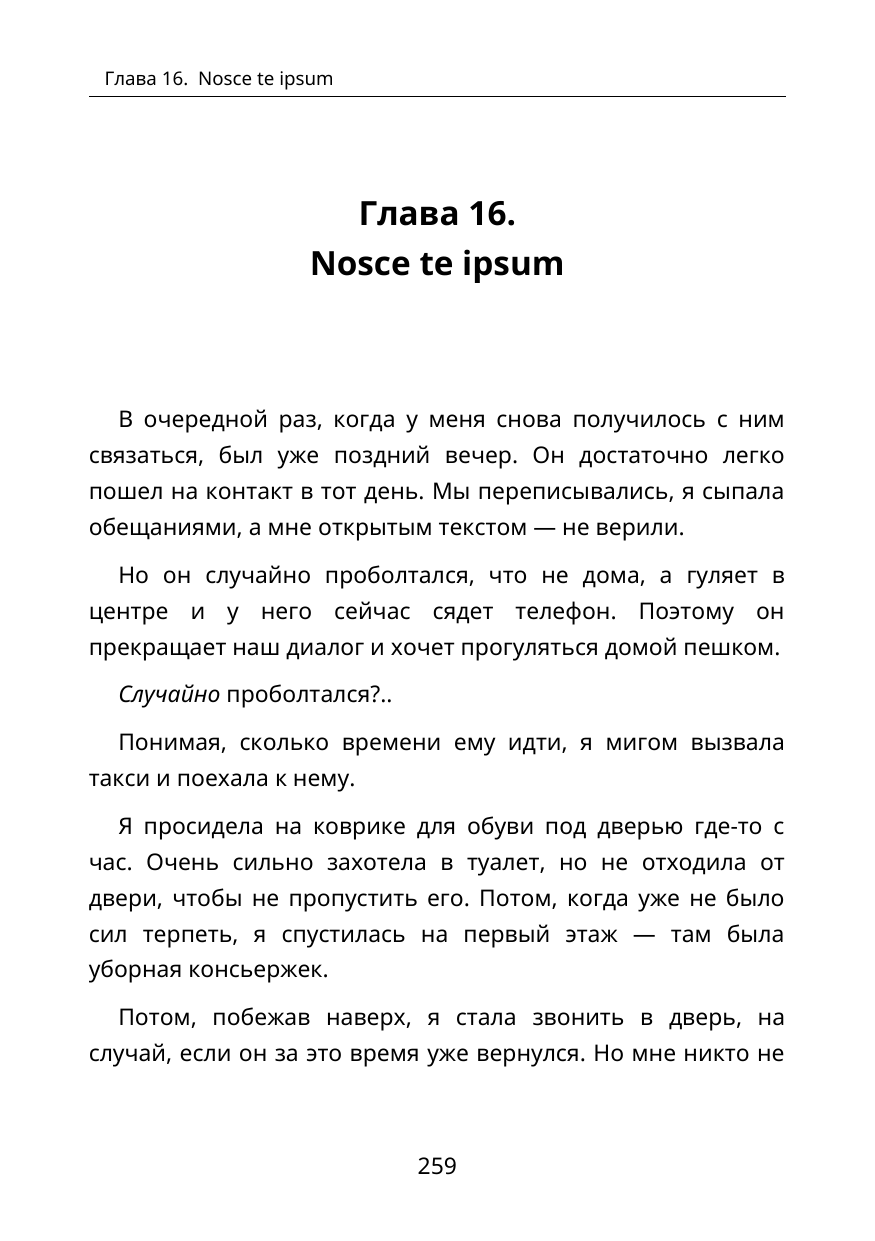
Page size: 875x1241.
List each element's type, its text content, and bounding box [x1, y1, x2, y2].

text Понимая, сколько времени ему идти, я мигом вызвала такси и поехала к нему. [88, 726, 786, 793]
subtitle Глава 16. Nosce te ipsum [88, 185, 786, 285]
text Потом, побежав наверх, я стала звонить в дверь, на случай, если он за это время уже вернулся. Но мне никто не [88, 1001, 786, 1068]
text Я просидела на коврике для обуви под дверью где-то с час. Очень сильно захотела в туалет, но не отходила от двери, чтобы не пропустить его. Потом, когда уже не было сил терпеть, я спустилась на первый этаж — там была уборная консьержек. [88, 810, 786, 985]
text В очередной раз, когда у меня снова получилось с ним связаться, был уже поздний вечер. Он достаточно легко пошел на контакт в тот день. Мы переписывались, я сыпала обещаниями, а мне открытым текстом — не верили. [88, 403, 786, 542]
text Случайно проболтался?.. [88, 678, 786, 709]
text Но он случайно проболтался, что не дома, а гуляет в центре и у него сейчас сядет телефон. Поэтому он прекращает наш диалог и хочет прогуляться домой пешком. [88, 559, 786, 662]
